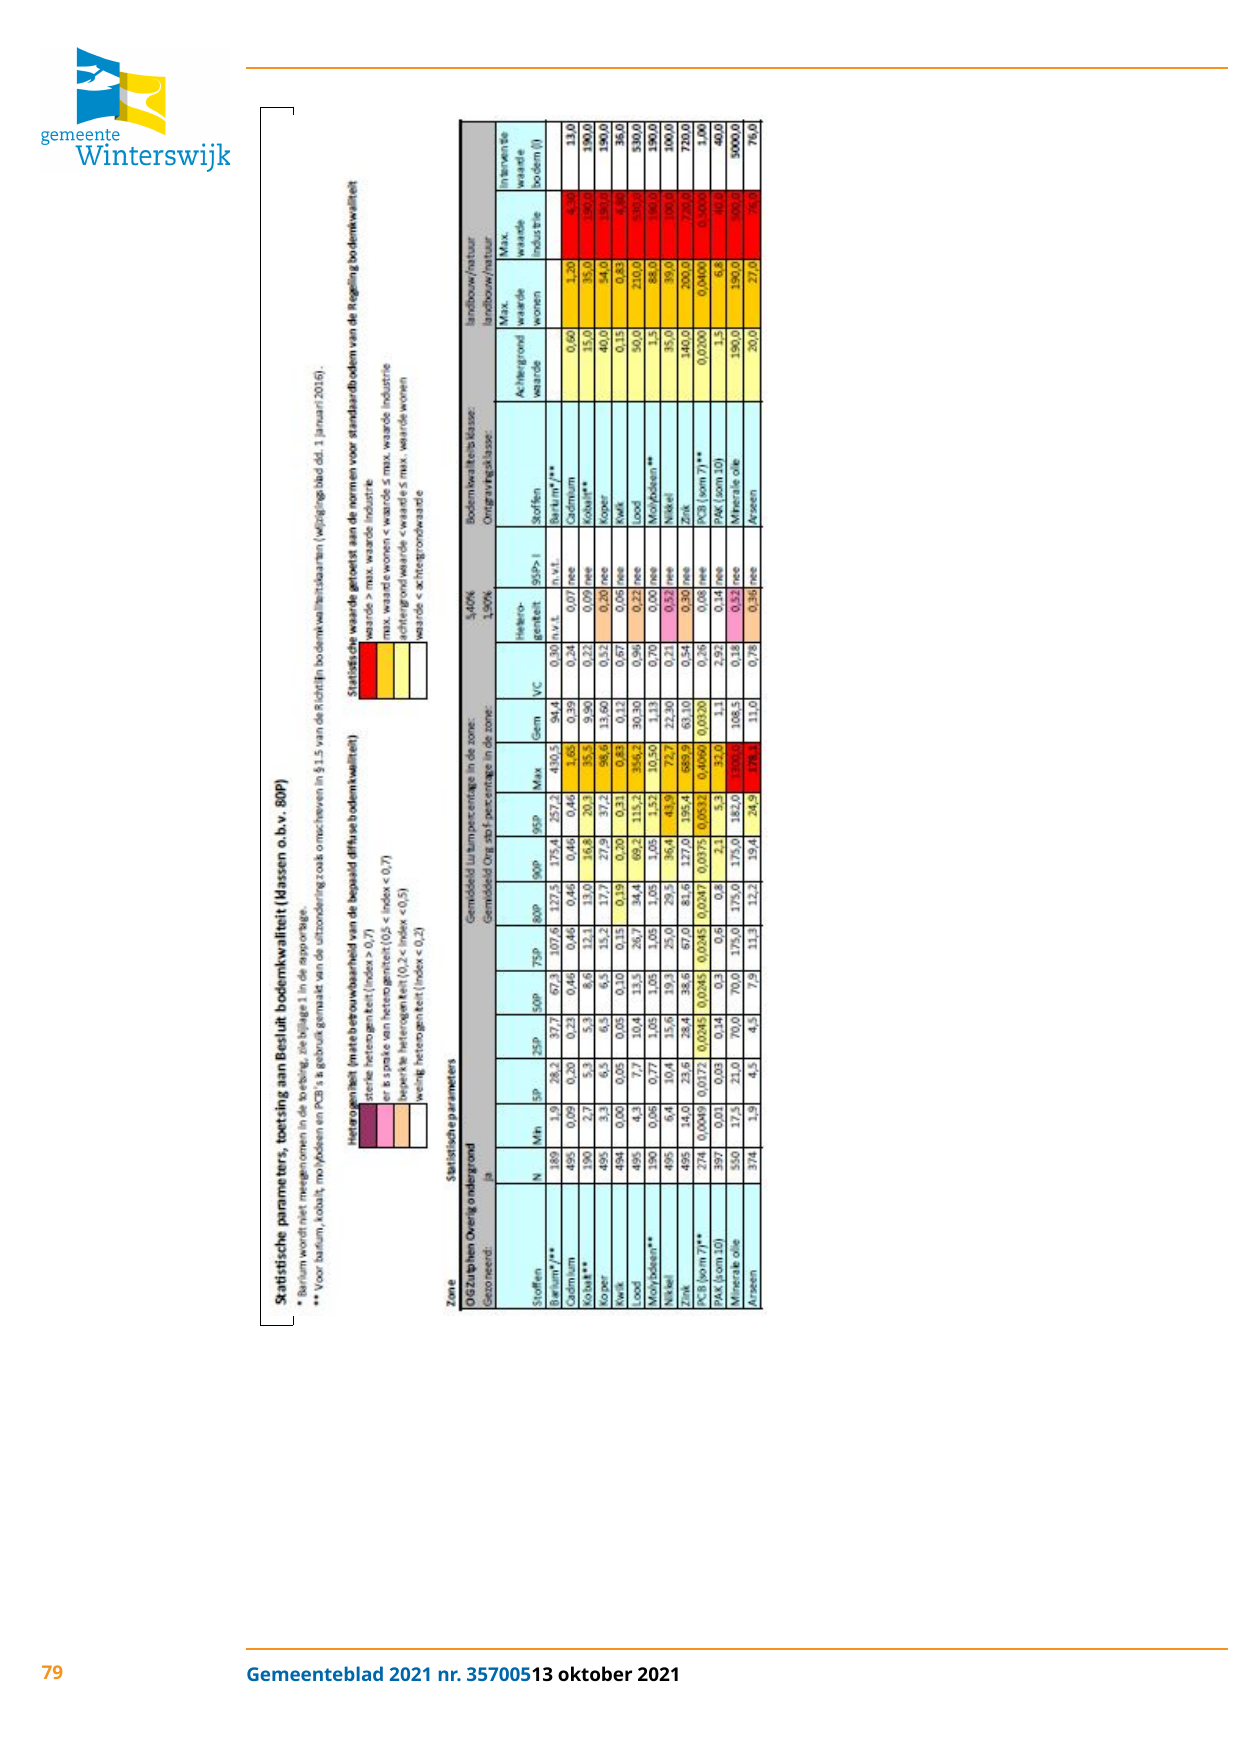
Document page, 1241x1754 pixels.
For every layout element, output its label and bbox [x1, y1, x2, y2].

picture [268, 115, 768, 1316]
picture [225, 153, 231, 162]
picture [41, 47, 231, 172]
